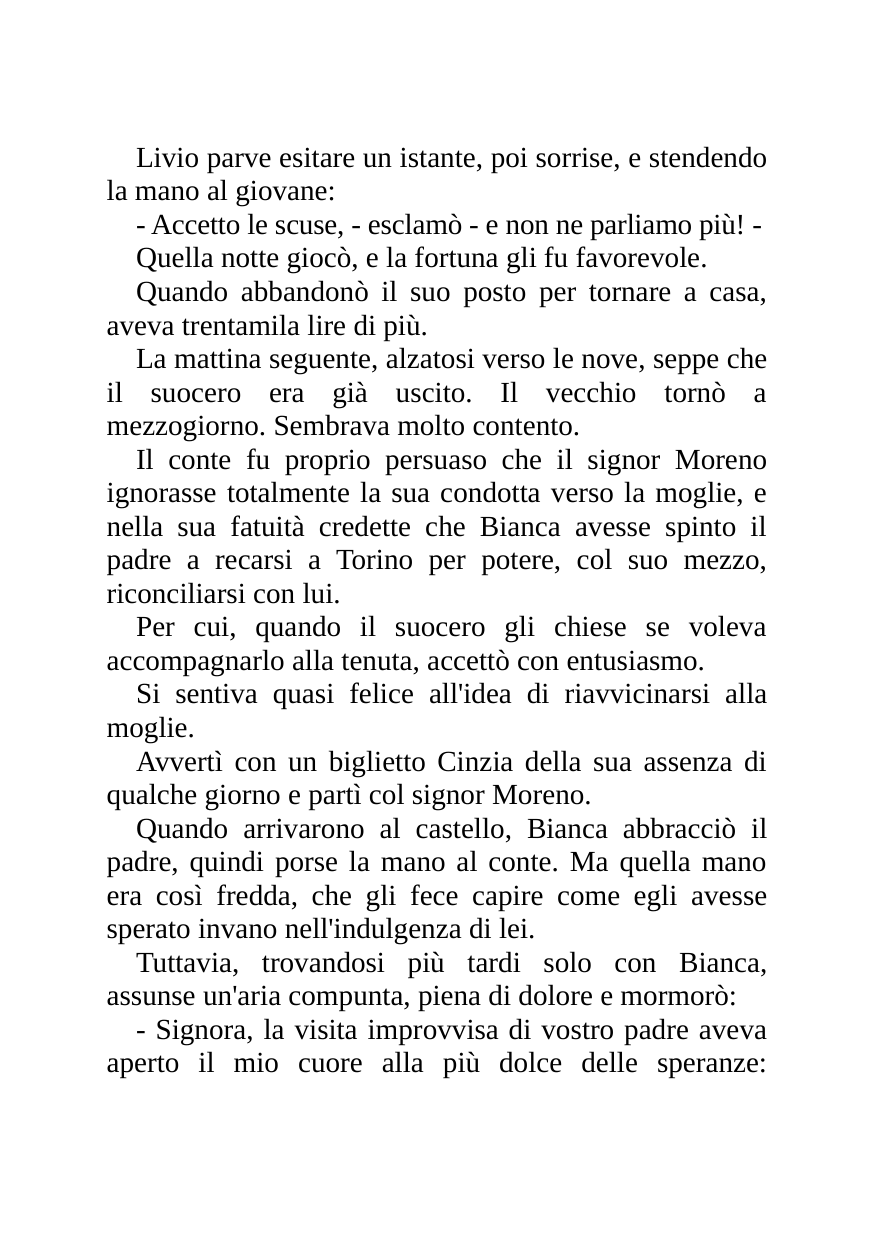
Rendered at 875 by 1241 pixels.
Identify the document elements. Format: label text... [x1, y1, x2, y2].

text - Accetto le scuse, - esclamò - e non ne parliamo più! - [106, 207, 768, 241]
text Il conte fu proprio persuaso che il signor Moreno ignorasse totalmente la sua condotta verso la moglie, e nella sua fatuità credette che Bianca avesse spinto il padre a recarsi a Torino per potere, col suo mezzo, riconciliarsi con lui. [106, 442, 768, 609]
text Quando abbandonò il suo posto per tornare a casa, aveva trentamila lire di più. [106, 274, 768, 341]
text Quella notte giocò, e la fortuna gli fu favorevole. [106, 241, 768, 274]
text Livio parve esitare un istante, poi sorrise, e stendendo la mano al giovane: [106, 140, 768, 207]
text Si sentiva quasi felice all'idea di riavvicinarsi alla moglie. [106, 677, 768, 744]
text Tuttavia, trovandosi più tardi solo con Bianca, assunse un'aria compunta, piena di dolore e mormorò: [106, 945, 768, 1012]
text Per cui, quando il suocero gli chiese se voleva accompagnarlo alla tenuta, accettò con entusiasmo. [106, 609, 768, 677]
text - Signora, la visita improvvisa di vostro padre aveva aperto il mio cuore alla più dolce delle speranze: [106, 1012, 768, 1079]
text Quando arrivarono al castello, Bianca abbracciò il padre, quindi porse la mano al conte. Ma quella mano era così fredda, che gli fece capire come egli avesse sperato invano nell'indulgenza di lei. [106, 811, 768, 945]
text La mattina seguente, alzatosi verso le nove, seppe che il suocero era già uscito. Il vecchio tornò a mezzogiorno. Sembrava molto contento. [106, 341, 768, 442]
text Avvertì con un biglietto Cinzia della sua assenza di qualche giorno e partì col signor Moreno. [106, 744, 768, 811]
